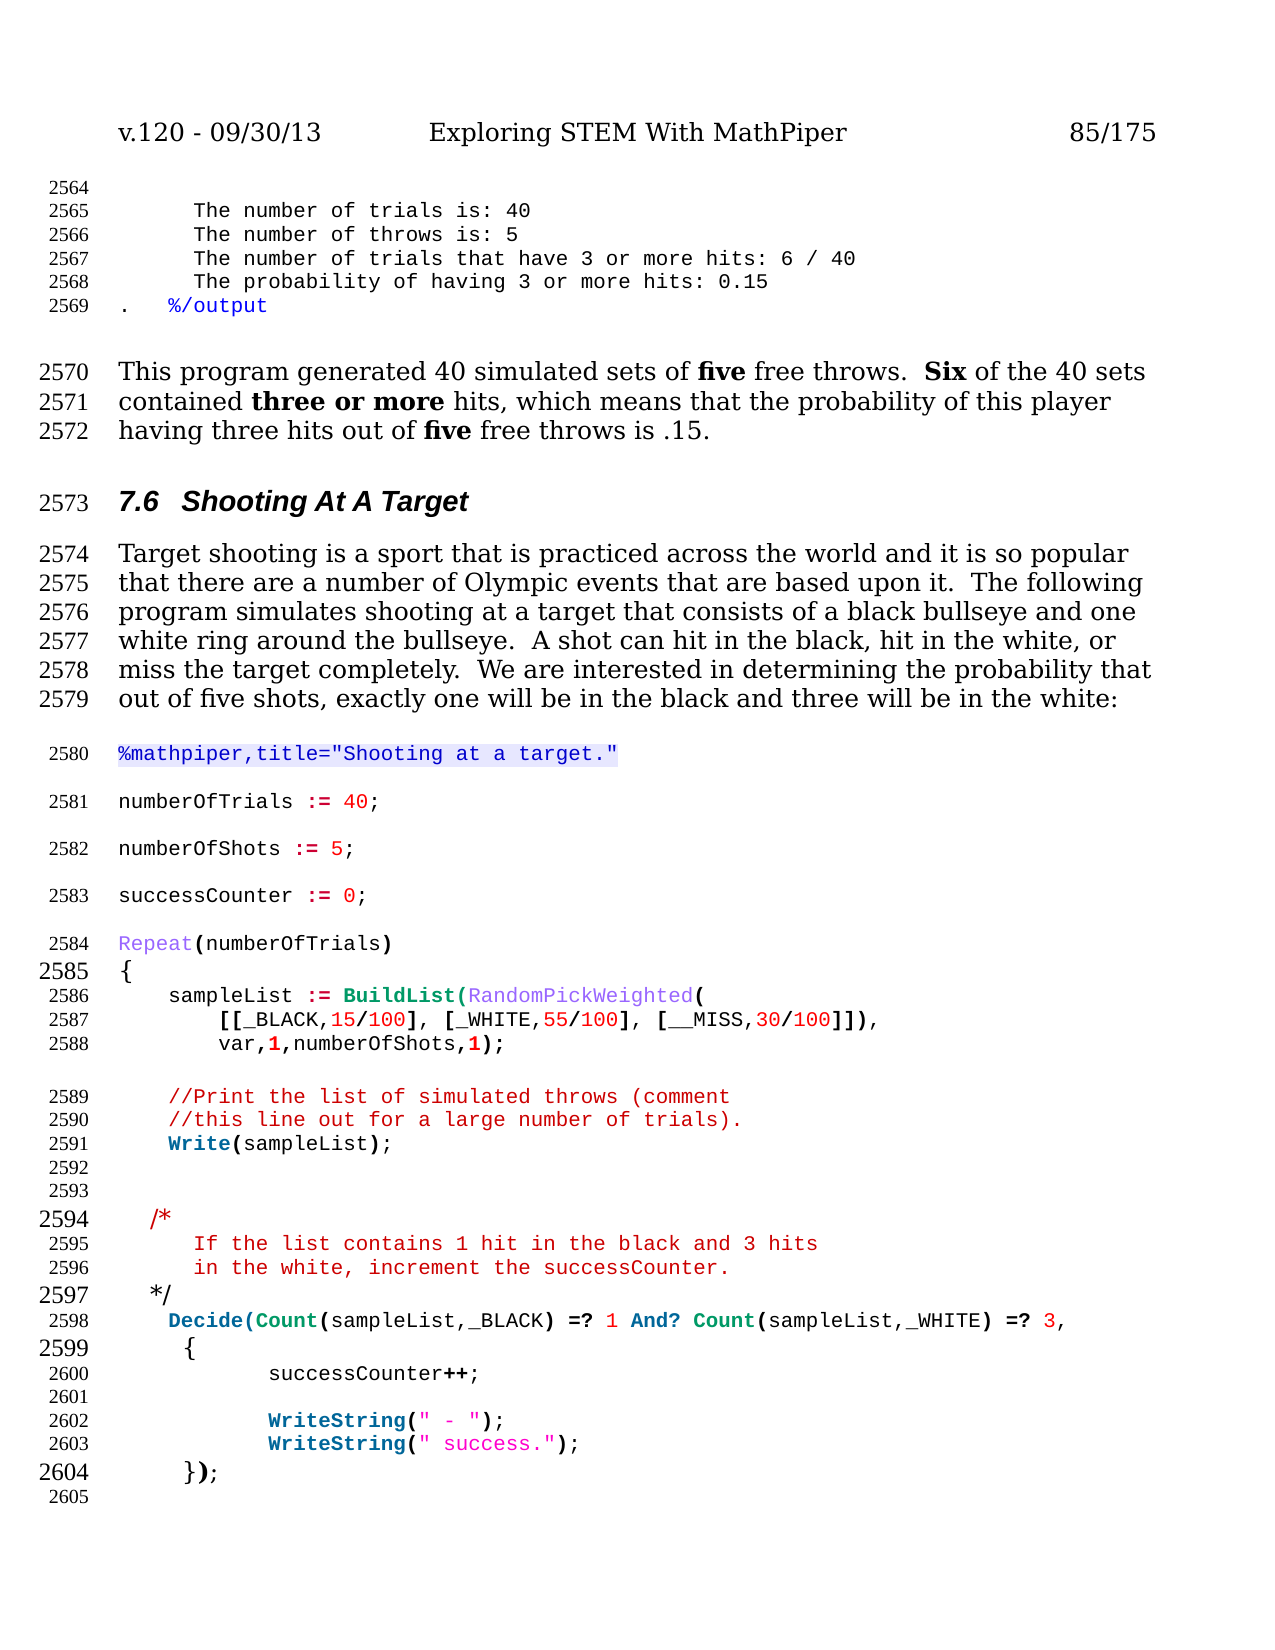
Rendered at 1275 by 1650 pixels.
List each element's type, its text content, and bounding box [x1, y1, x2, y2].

text [[_BLACK,15/100], [_WHITE,55/100], [__MISS,30/100]]), [118, 1009, 1157, 1033]
text Target shooting is a sport that is practiced across the world and it is so popular that there are a number of Olympic events that are based upon it. The following program simulates shooting at a target that consists of a black bullseye and one white ring around the bullseye. A shot can hit in the black, hit in the white, or miss the target completely. We are interested in determining the probability that out of five shots, exactly one will be in the black and three will be in the white: [118, 539, 1157, 714]
text %mathpiper,title="Shooting at a target." [118, 743, 1157, 767]
text This program generated 40 simulated sets of five free throws. Six of the 40 sets contained three or more hits, which means that the probability of this player having three hits out of five free throws is .15. [118, 357, 1157, 445]
text var,1,numberOfShots,1); [118, 1033, 1157, 1056]
text successCounter++; [118, 1362, 1157, 1386]
text /* [118, 1204, 1157, 1233]
text The probability of having 3 or more hits: 0.15 [118, 271, 1157, 295]
text numberOfShots := 5; [118, 838, 1157, 862]
text */ [118, 1281, 1157, 1310]
text { [118, 956, 1157, 985]
text The number of trials that have 3 or more hits: 6 / 40 [118, 248, 1157, 271]
text successCounter := 0; [118, 885, 1157, 909]
subtitle Shooting At A Target [118, 484, 1157, 518]
text WriteString(" - "); [118, 1410, 1157, 1433]
text }); [118, 1457, 1157, 1486]
text The number of trials is: 40 [118, 200, 1157, 224]
text WriteString(" success."); [118, 1433, 1157, 1457]
text in the white, increment the successCounter. [118, 1257, 1157, 1281]
text If the list contains 1 hit in the black and 3 hits [118, 1233, 1157, 1257]
text sampleList := BuildList(RandomPickWeighted( [118, 985, 1157, 1009]
text numberOfTrials := 40; [118, 791, 1157, 814]
text { [118, 1333, 1157, 1362]
text //this line out for a large number of trials). [118, 1109, 1157, 1133]
text . %/output [118, 295, 1157, 319]
text //Print the list of simulated throws (comment [118, 1086, 1157, 1109]
text Decide(Count(sampleList,_BLACK) =? 1 And? Count(sampleList,_WHITE) =? 3, [118, 1310, 1157, 1333]
text Write(sampleList); [118, 1133, 1157, 1157]
text The number of throws is: 5 [118, 224, 1157, 248]
text Repeat(numberOfTrials) [118, 933, 1157, 956]
